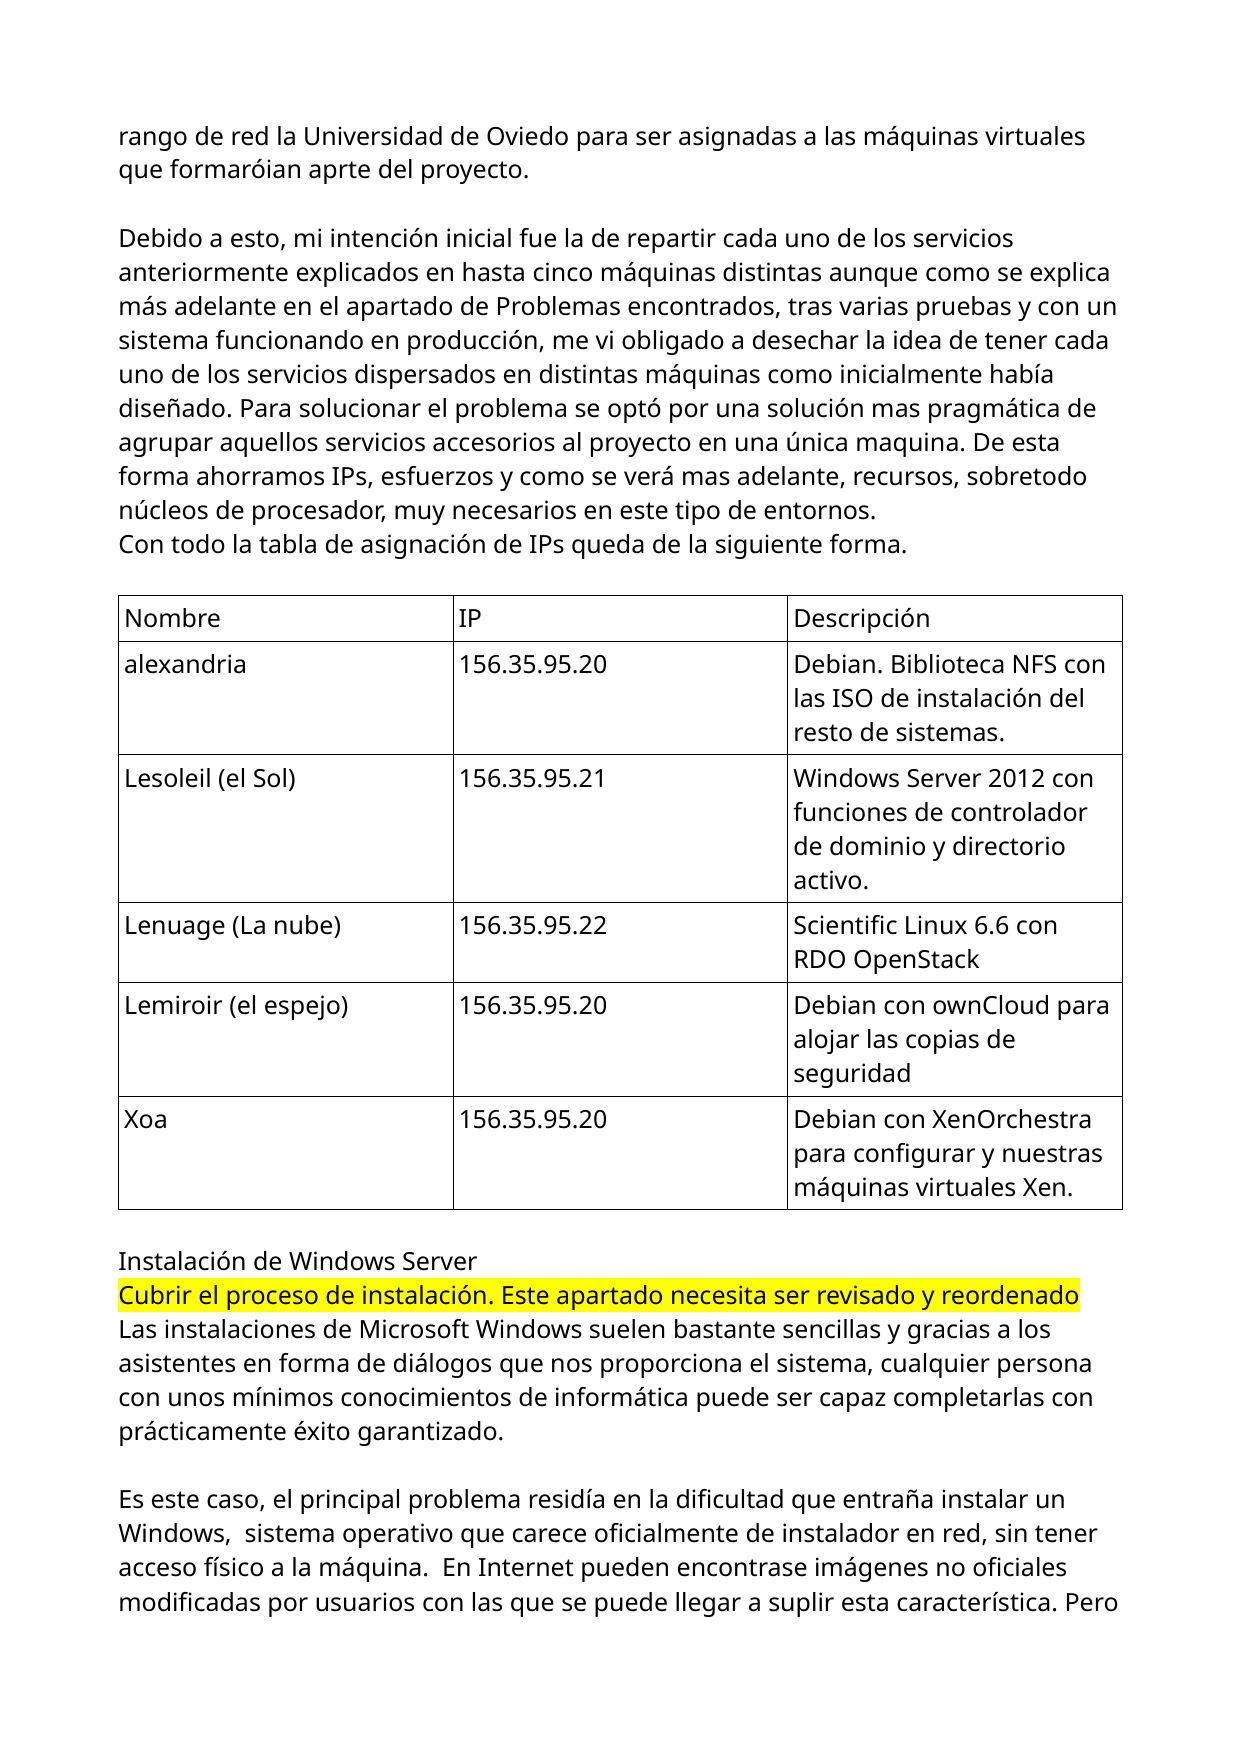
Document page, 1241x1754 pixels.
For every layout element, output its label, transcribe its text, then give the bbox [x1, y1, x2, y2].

table_header Descripción [788, 596, 1122, 641]
table_cell 156.35.95.21 [454, 755, 787, 902]
table_cell Xoa [119, 1097, 453, 1209]
table_cell alexandria [119, 642, 453, 754]
table_cell Debian. Biblioteca NFS con las ISO de instalación del resto de sistemas. [788, 642, 1122, 754]
text Cubrir el proceso de instalación. Este apartado necesita ser revisado y reordenado [118, 1278, 1122, 1312]
table_cell 156.35.95.20 [454, 983, 787, 1096]
text Debido a esto, mi intención inicial fue la de repartir cada uno de los servicios anteriormente explicados en hasta cinco máquinas distintas aunque como se explica más adelante en el apartado de Problemas encontrados, tras varias pruebas y con un sistema funcionando en producción, me vi obligado a desechar la idea de tener cada uno de los servicios dispersados en distintas máquinas como inicialmente había diseñado. Para solucionar el problema se optó por una solución mas pragmática de agrupar aquellos servicios accesorios al proyecto en una única maquina. De esta forma ahorramos IPs, esfuerzos y como se verá mas adelante, recursos, sobretodo núcleos de procesador, muy necesarios en este tipo de entornos. [118, 220, 1122, 527]
text Es este caso, el principal problema residía en la dificultad que entraña instalar un Windows, sistema operativo que carece oficialmente de instalador en red, sin tener acceso físico a la máquina. En Internet pueden encontrase imágenes no oficiales modificadas por usuarios con las que se puede llegar a suplir esta característica. Pero [118, 1482, 1122, 1618]
text Las instalaciones de Microsoft Windows suelen bastante sencillas y gracias a los asistentes en forma de diálogos que nos proporciona el sistema, cualquier persona con unos mínimos conocimientos de informática puede ser capaz completarlas con prácticamente éxito garantizado. [118, 1312, 1122, 1448]
table_header Nombre [119, 596, 453, 641]
table_cell Lenuage (La nube) [119, 903, 453, 982]
text rango de red la Universidad de Oviedo para ser asignadas a las máquinas virtuales que formaróian aprte del proyecto. [118, 118, 1122, 186]
table_cell Debian con ownCloud para alojar las copias de seguridad [788, 983, 1122, 1096]
table_cell Scientific Linux 6.6 con RDO OpenStack [788, 903, 1122, 982]
text Con todo la tabla de asignación de IPs queda de la siguiente forma. [118, 527, 1122, 561]
table_cell Windows Server 2012 con funciones de controlador de dominio y directorio activo. [788, 755, 1122, 902]
table_cell Debian con XenOrchestra para configurar y nuestras máquinas virtuales Xen. [788, 1097, 1122, 1209]
table_cell Lesoleil (el Sol) [119, 755, 453, 902]
table_header IP [454, 596, 787, 641]
text Instalación de Windows Server [118, 1243, 1122, 1278]
table_cell 156.35.95.22 [454, 903, 787, 982]
table_cell 156.35.95.20 [454, 642, 787, 754]
table_cell 156.35.95.20 [454, 1097, 787, 1209]
table_cell Lemiroir (el espejo) [119, 983, 453, 1096]
